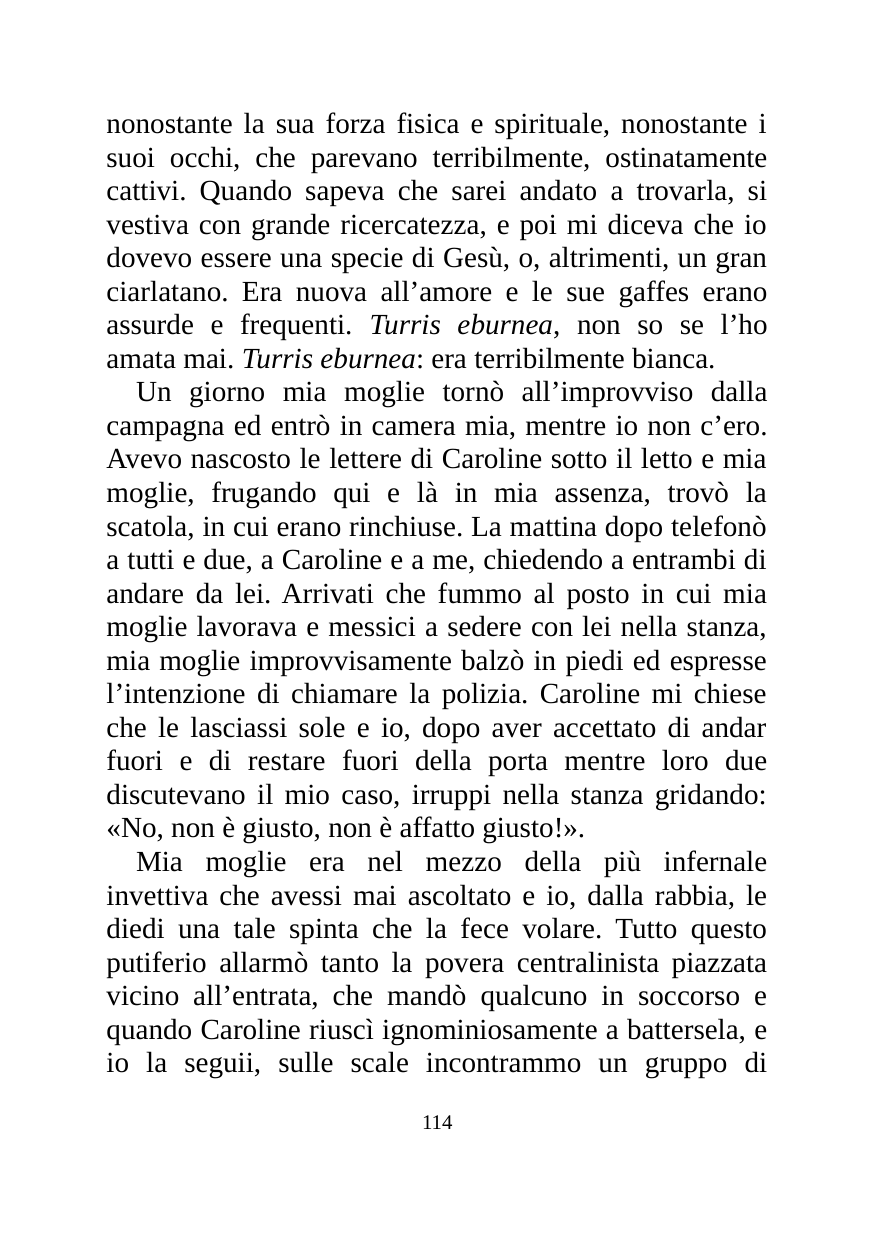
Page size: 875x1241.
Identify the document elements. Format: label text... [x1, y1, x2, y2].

text Mia moglie era nel mezzo della più infernale invettiva che avessi mai ascoltato e io, dalla rabbia, le diedi una tale spinta che la fece volare. Tutto questo putiferio allarmò tanto la povera centralinista piazzata vicino all’entrata, che mandò qualcuno in soccorso e quando Caroline riuscì ignominiosamente a battersela, e io la seguii, sulle scale incontrammo un gruppo di [106, 844, 768, 1079]
text nonostante la sua forza fisica e spirituale, nonostante i suoi occhi, che parevano terribilmente, ostinatamente cattivi. Quando sapeva che sarei andato a trovarla, si vestiva con grande ricercatezza, e poi mi diceva che io dovevo essere una specie di Gesù, o, altrimenti, un gran ciarlatano. Era nuova all’amore e le sue gaffes erano assurde e frequenti. Turris eburnea, non so se l’ho amata mai. Turris eburnea: era terribilmente bianca. [106, 106, 768, 374]
text Un giorno mia moglie tornò all’improvviso dalla campagna ed entrò in camera mia, mentre io non c’ero. Avevo nascosto le lettere di Caroline sotto il letto e mia moglie, frugando qui e là in mia assenza, trovò la scatola, in cui erano rinchiuse. La mattina dopo telefonò a tutti e due, a Caroline e a me, chiedendo a entrambi di andare da lei. Arrivati che fummo al posto in cui mia moglie lavorava e messici a sedere con lei nella stanza, mia moglie improvvisamente balzò in piedi ed espresse l’intenzione di chiamare la polizia. Caroline mi chiese che le lasciassi sole e io, dopo aver accettato di andar fuori e di restare fuori della porta mentre loro due discutevano il mio caso, irruppi nella stanza gridando: «No, non è giusto, non è affatto giusto!». [106, 374, 768, 844]
